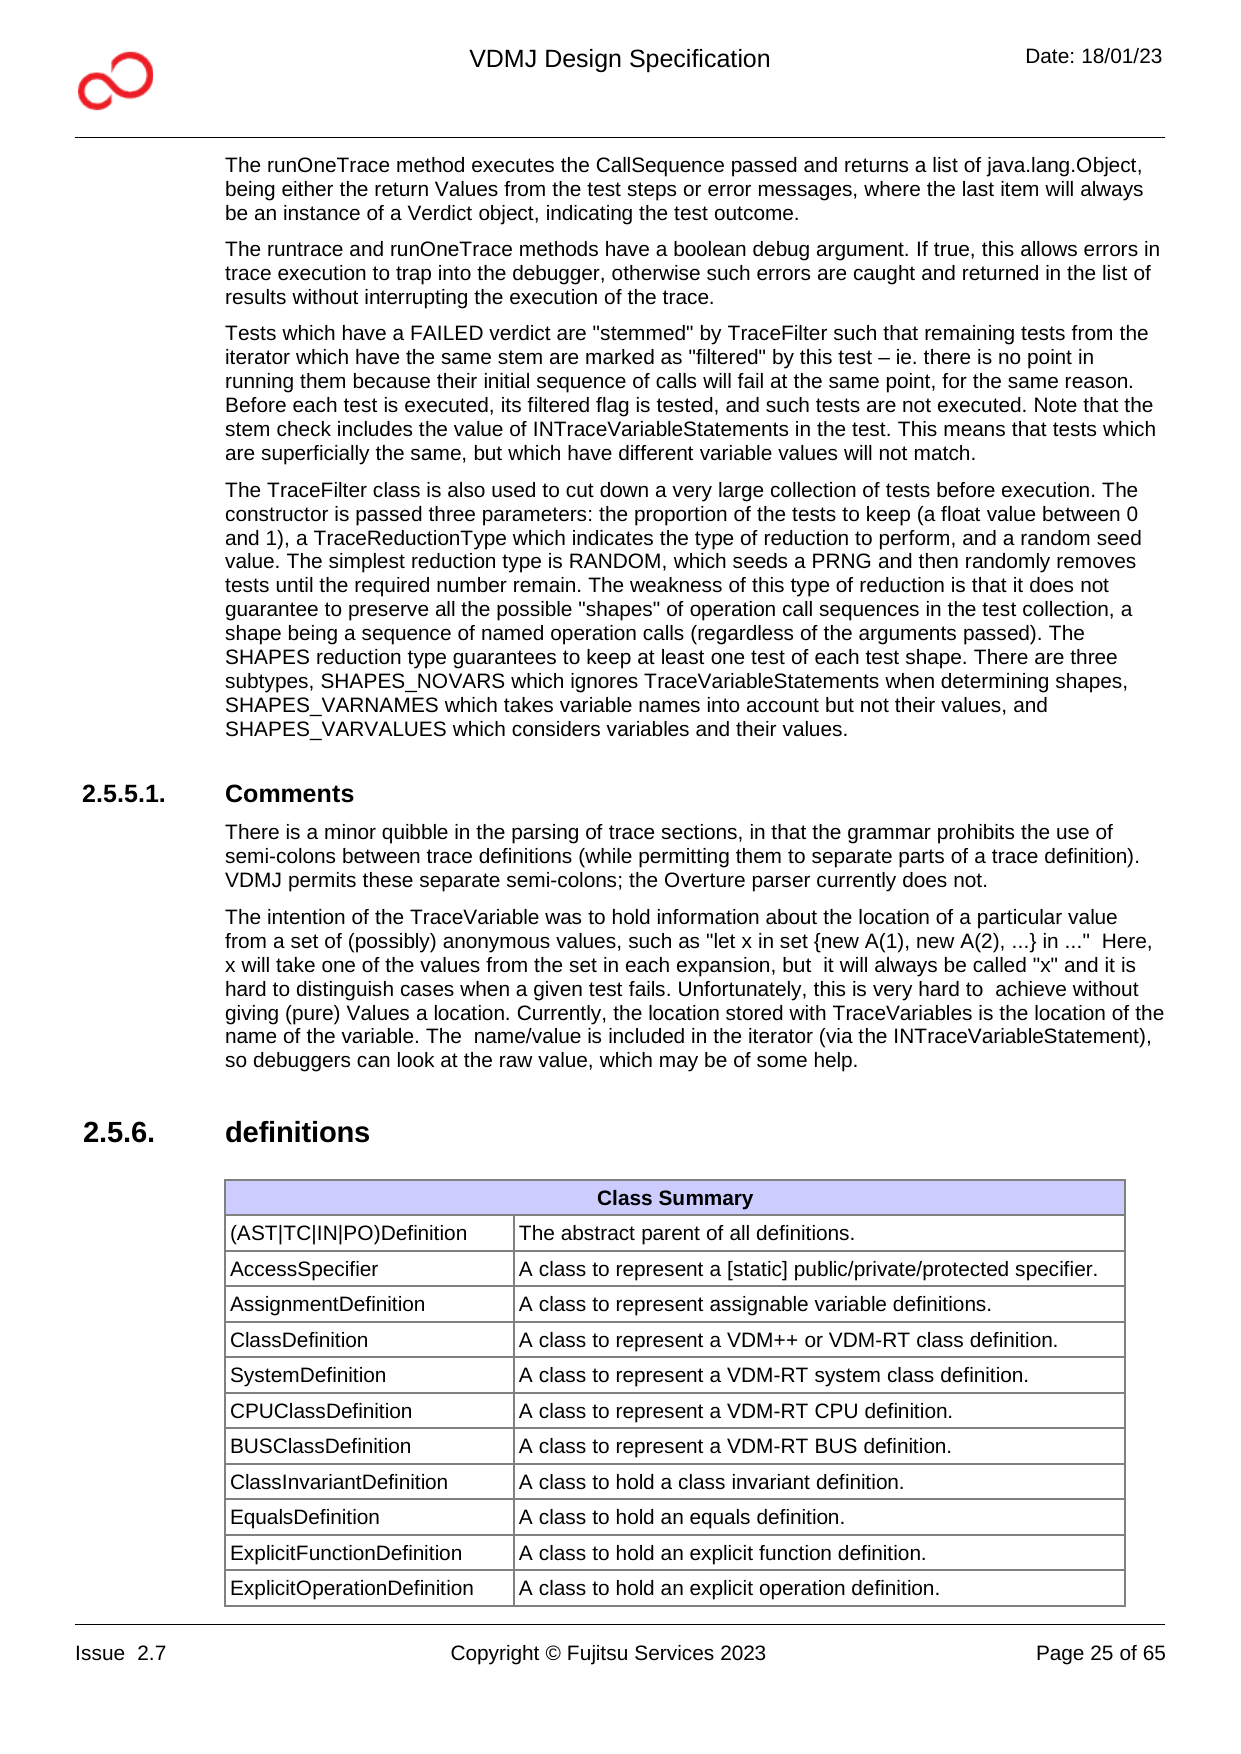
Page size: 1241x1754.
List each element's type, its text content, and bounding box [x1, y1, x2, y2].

table_cell SystemDefinition [226, 1358, 513, 1392]
subtitle Comments [75, 779, 1165, 808]
table_cell A class to represent assignable variable definitions. [515, 1287, 1124, 1321]
text There is a minor quibble in the parsing of trace sections, in that the grammar prohibits the use of semi-colons between trace definitions (while permitting them to separate parts of a trace definition). VDMJ permits these separate semi-colons; the Overture parser currently does not. [225, 821, 1165, 892]
table_cell EqualsDefinition [226, 1500, 513, 1534]
table_header Class Summary [226, 1181, 1124, 1214]
text Tests which have a FAILED verdict are "stemmed" by TraceFilter such that remaining tests from the iterator which have the same stem are marked as "filtered" by this test – ie. there is no point in running them because their initial sequence of calls will fail at the same point, for the same reason. Before each test is executed, its filtered flag is tested, and such tests are not executed. Note that the stem check includes the value of INTraceVariableStatements in the test. This means that tests which are superficially the same, but which have different variable values will not match. [225, 322, 1165, 465]
table_cell A class to represent a [static] public/private/protected specifier. [515, 1252, 1124, 1285]
table_cell BUSClassDefinition [226, 1429, 513, 1463]
picture [78, 44, 153, 120]
table_cell A class to represent a VDM-RT system class definition. [515, 1358, 1124, 1392]
table_cell AccessSpecifier [226, 1252, 513, 1285]
table_cell A class to hold an equals definition. [515, 1500, 1124, 1534]
table_cell ExplicitOperationDefinition [226, 1571, 513, 1605]
table_cell (AST|TC|IN|PO)Definition [226, 1216, 513, 1250]
table_cell A class to represent a VDM++ or VDM-RT class definition. [515, 1323, 1124, 1356]
text The intention of the TraceVariable was to hold information about the location of a particular value from a set of (possibly) anonymous values, such as "let x in set {new A(1), new A(2), ...} in ..." Here, x will take one of the values from the set in each expansion, but it will always be called "x" and it is hard to distinguish cases when a given test fails. Unfortunately, this is very hard to achieve without giving (pure) Values a location. Currently, the location stored with TraceVariables is the location of the name of the variable. The name/value is included in the iterator (via the INTraceVariableStatement), so debuggers can look at the raw value, which may be of some help. [225, 905, 1165, 1073]
table_cell ExplicitFunctionDefinition [226, 1536, 513, 1569]
text The TraceFilter class is also used to cut down a very large collection of tests before execution. The constructor is passed three parameters: the proportion of the tests to keep (a float value between 0 and 1), a TraceReductionType which indicates the type of reduction to perform, and a random seed value. The simplest reduction type is RANDOM, which seeds a PRNG and then randomly removes tests until the required number remain. The weakness of this type of reduction is that it does not guarantee to preserve all the possible "shapes" of operation call sequences in the test collection, a shape being a sequence of named operation calls (regardless of the arguments passed). The SHAPES reduction type guarantees to keep at least one test of each test shape. There are three subtypes, SHAPES_NOVARS which ignores TraceVariableStatements when determining shapes, SHAPES_VARNAMES which takes variable names into account but not their values, and SHAPES_VARVALUES which considers variables and their values. [225, 478, 1165, 741]
table_cell A class to hold an explicit function definition. [515, 1536, 1124, 1569]
table_cell A class to represent a VDM-RT CPU definition. [515, 1394, 1124, 1427]
table_cell ClassDefinition [226, 1323, 513, 1356]
table_cell A class to hold a class invariant definition. [515, 1465, 1124, 1498]
table_cell ClassInvariantDefinition [226, 1465, 513, 1498]
text The runtrace and runOneTrace methods have a boolean debug argument. If true, this allows errors in trace execution to trap into the debugger, otherwise such errors are caught and returned in the list of results without interrupting the execution of the trace. [225, 237, 1165, 309]
text The runOneTrace method executes the CallSequence passed and returns a list of java.lang.Object, being either the return Values from the test steps or error messages, where the last item will always be an instance of a Verdict object, indicating the test outcome. [225, 153, 1165, 225]
table_cell A class to hold an explicit operation definition. [515, 1571, 1124, 1605]
table_cell The abstract parent of all definitions. [515, 1216, 1124, 1250]
table_cell A class to represent a VDM-RT BUS definition. [515, 1429, 1124, 1463]
table_cell AssignmentDefinition [226, 1287, 513, 1321]
table_cell CPUClassDefinition [226, 1394, 513, 1427]
subtitle definitions [75, 1115, 1165, 1149]
